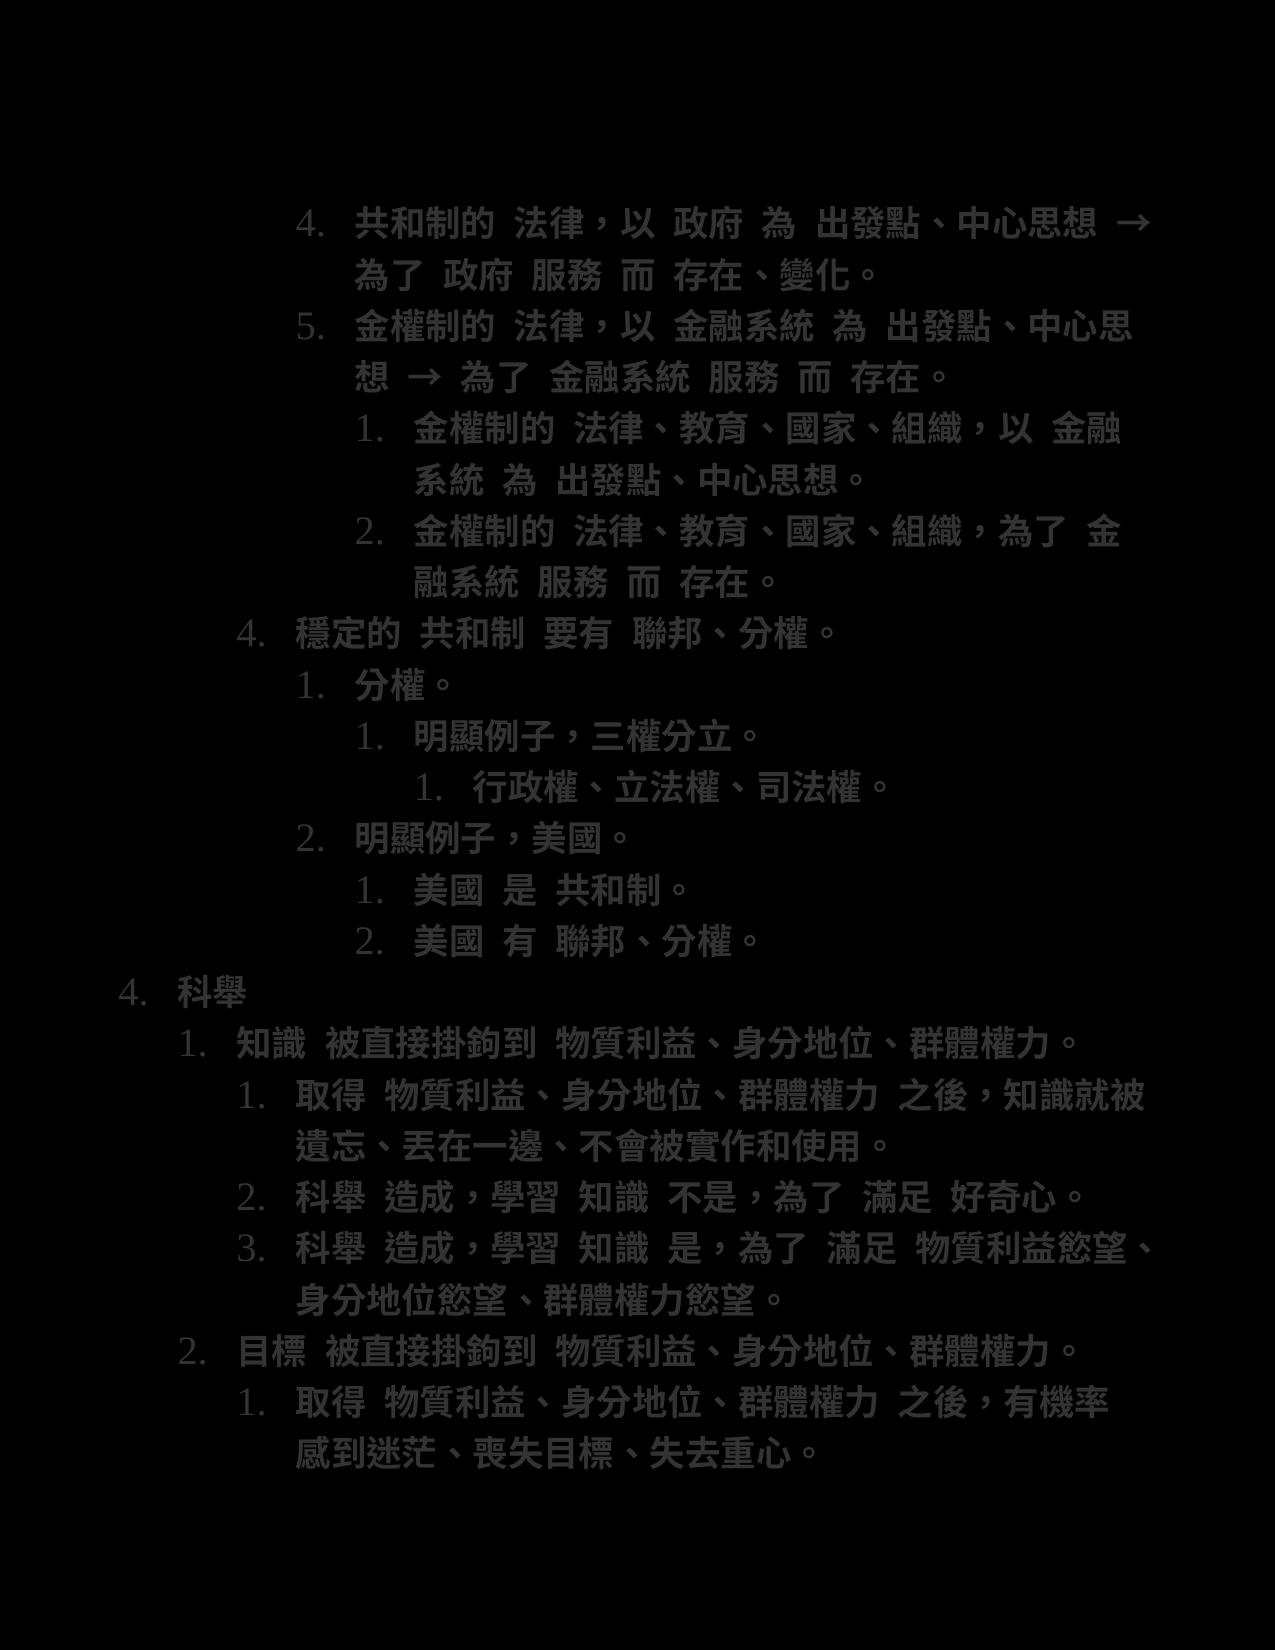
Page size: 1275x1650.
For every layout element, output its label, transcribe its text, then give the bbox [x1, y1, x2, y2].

list 科舉 [118, 964, 1157, 1016]
list 取得 物質利益、身分地位、群體權力 之後，知識就被 遺忘、丟在一邊、不會被實作和使用。 [236, 1067, 1157, 1169]
list 金權制的 法律、教育、國家、組織，以 金融系統 為 出發點、中心思想。 [354, 401, 1157, 503]
list 行政權、立法權、司法權。 [413, 759, 1157, 811]
list 明顯例子，美國。 [295, 811, 1157, 862]
list 金權制的 法律，以 金融系統 為 出發點、中心思想 → 為了 金融系統 服務 而 存在。 [295, 298, 1157, 401]
list 金權制的 法律、教育、國家、組織，為了 金融系統 服務 而 存在。 [354, 503, 1157, 606]
list 美國 是 共和制。 [354, 862, 1157, 913]
list 共和制的 法律，以 政府 為 出發點、中心思想 → 為了 政府 服務 而 存在、變化。 [295, 196, 1157, 298]
list 目標 被直接掛鉤到 物質利益、身分地位、群體權力。 [177, 1323, 1157, 1374]
list 知識 被直接掛鉤到 物質利益、身分地位、群體權力。 [177, 1016, 1157, 1067]
list 分權。 [295, 657, 1157, 708]
list 取得 物質利益、身分地位、群體權力 之後，有機率 感到迷茫、喪失目標、失去重心。 [236, 1374, 1157, 1477]
list 穩定的 共和制 要有 聯邦、分權。 [236, 606, 1157, 657]
list 明顯例子，三權分立。 [354, 708, 1157, 759]
list 美國 有 聯邦、分權。 [354, 913, 1157, 964]
list 科舉 造成，學習 知識 是，為了 滿足 物質利益慾望、身分地位慾望、群體權力慾望。 [236, 1221, 1157, 1323]
list 科舉 造成，學習 知識 不是，為了 滿足 好奇心。 [236, 1169, 1157, 1221]
